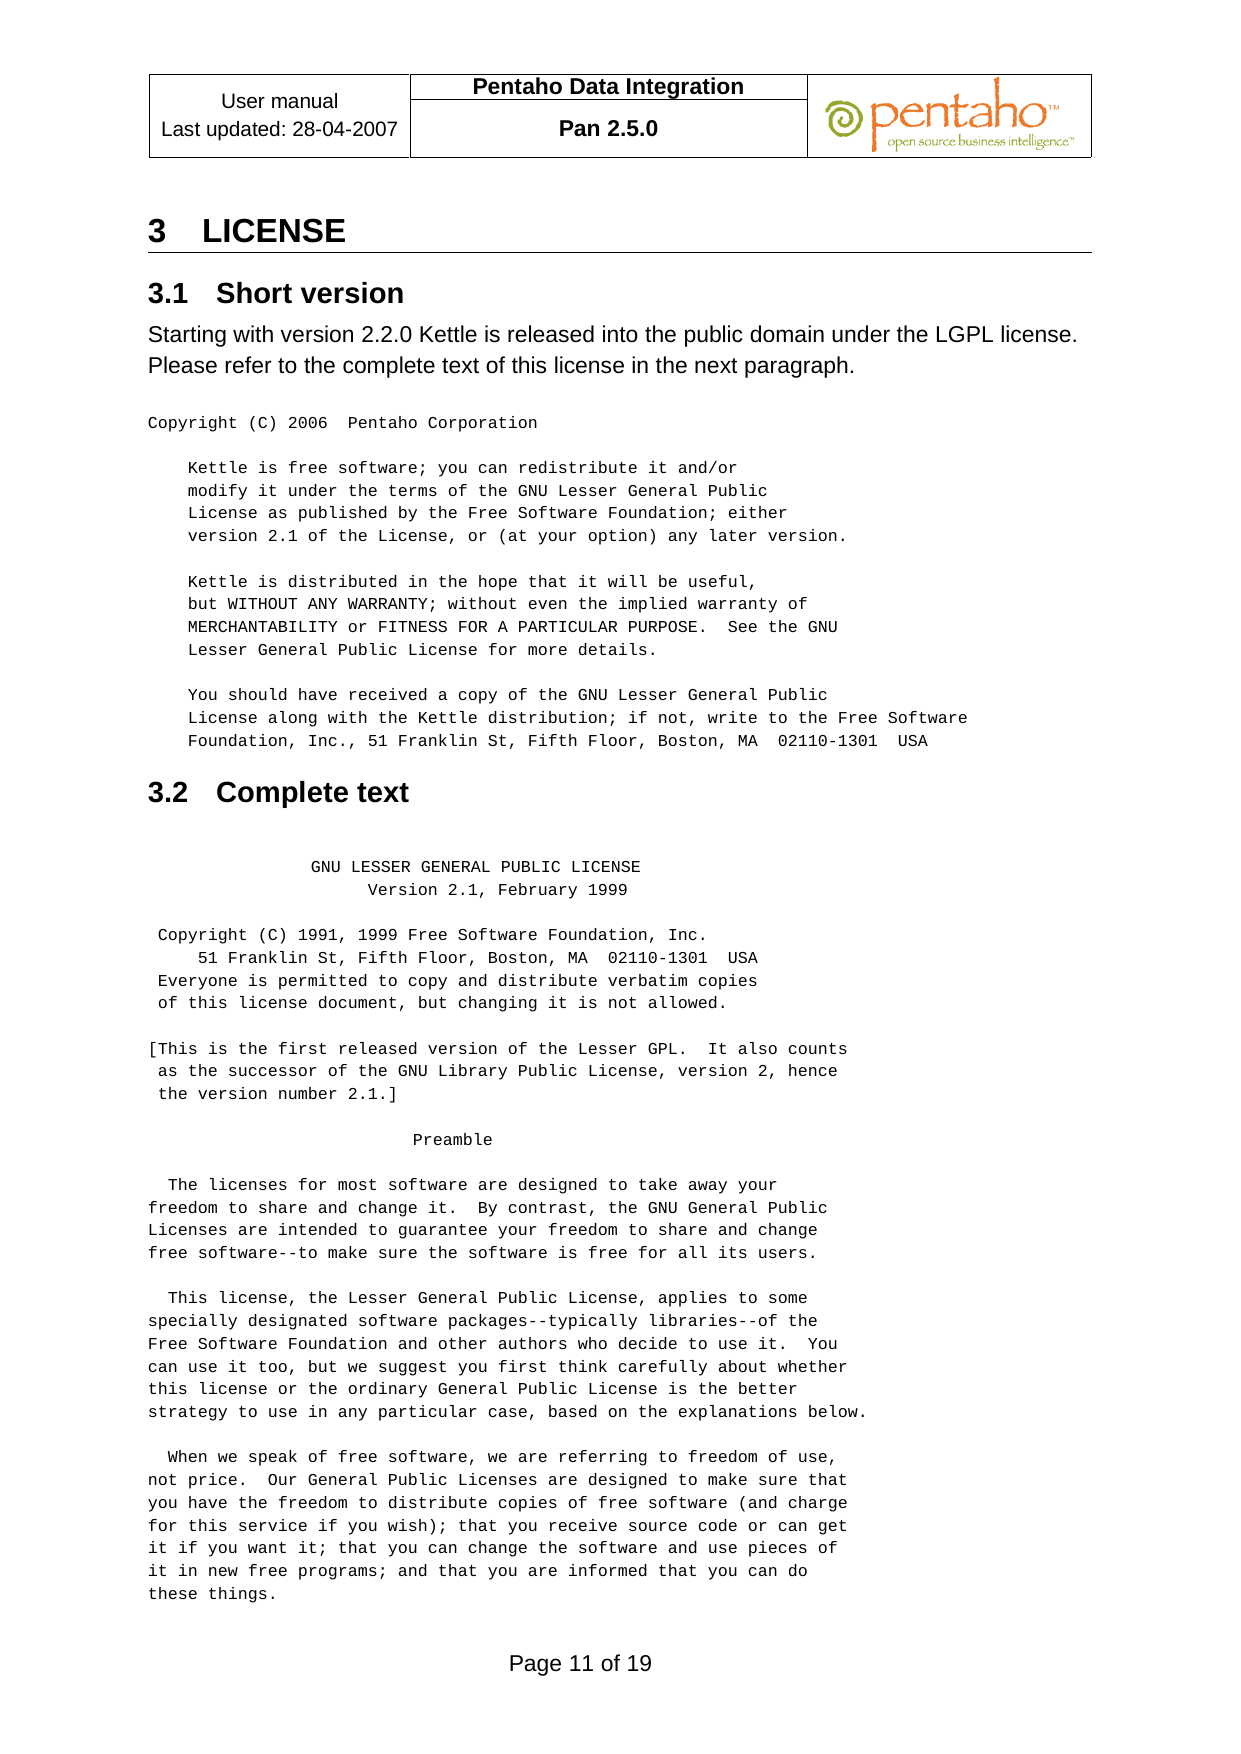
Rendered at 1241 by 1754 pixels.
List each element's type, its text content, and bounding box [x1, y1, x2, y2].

subtitle License [148, 213, 1092, 252]
text Please refer to the complete text of this license in the next paragraph. [148, 353, 1092, 378]
subtitle Short version [148, 277, 1092, 310]
text Starting with version 2.2.0 Kettle is released into the public domain under the LGPL license. [148, 322, 1092, 348]
text Copyright (C) 2006 Pentaho Corporation Kettle is free software; you can redistribute it and/or modify it under the terms of the GNU Lesser General Public License as published by the Free Software Foundation; either version 2.1 of the License, or (at your option) any later version. Kettle is distributed in the hope that it will be useful, but WITHOUT ANY WARRANTY; without even the implied warranty of MERCHANTABILITY or FITNESS FOR A PARTICULAR PURPOSE. See the GNU Lesser General Public License for more details. You should have received a copy of the GNU Lesser General Public License along with the Kettle distribution; if not, write to the Free Software Foundation, Inc., 51 Franklin St, Fifth Floor, Boston, MA 02110-1301 USA [148, 414, 1092, 751]
subtitle Complete text [148, 776, 1092, 809]
text GNU LESSER GENERAL PUBLIC LICENSE Version 2.1, February 1999 Copyright (C) 1991, 1999 Free Software Foundation, Inc. 51 Franklin St, Fifth Floor, Boston, MA 02110-1301 USA Everyone is permitted to copy and distribute verbatim copies of this license document, but changing it is not allowed. [This is the first released version of the Lesser GPL. It also counts as the successor of the GNU Library Public License, version 2, hence the version number 2.1.] Preamble The licenses for most software are designed to take away your freedom to share and change it. By contrast, the GNU General Public Licenses are intended to guarantee your freedom to share and change free software--to make sure the software is free for all its users. This license, the Lesser General Public License, applies to some specially designated software packages--typically libraries--of the Free Software Foundation and other authors who decide to use it. You can use it too, but we suggest you first think carefully about whether this license or the ordinary General Public License is the better strategy to use in any particular case, based on the explanations below. When we speak of free software, we are referring to freedom of use, not price. Our General Public Licenses are designed to make sure that you have the freedom to distribute copies of free software (and charge for this service if you wish); that you receive source code or can get it if you want it; that you can change the software and use pieces of it in new free programs; and that you are informed that you can do these things. [148, 852, 1092, 1604]
